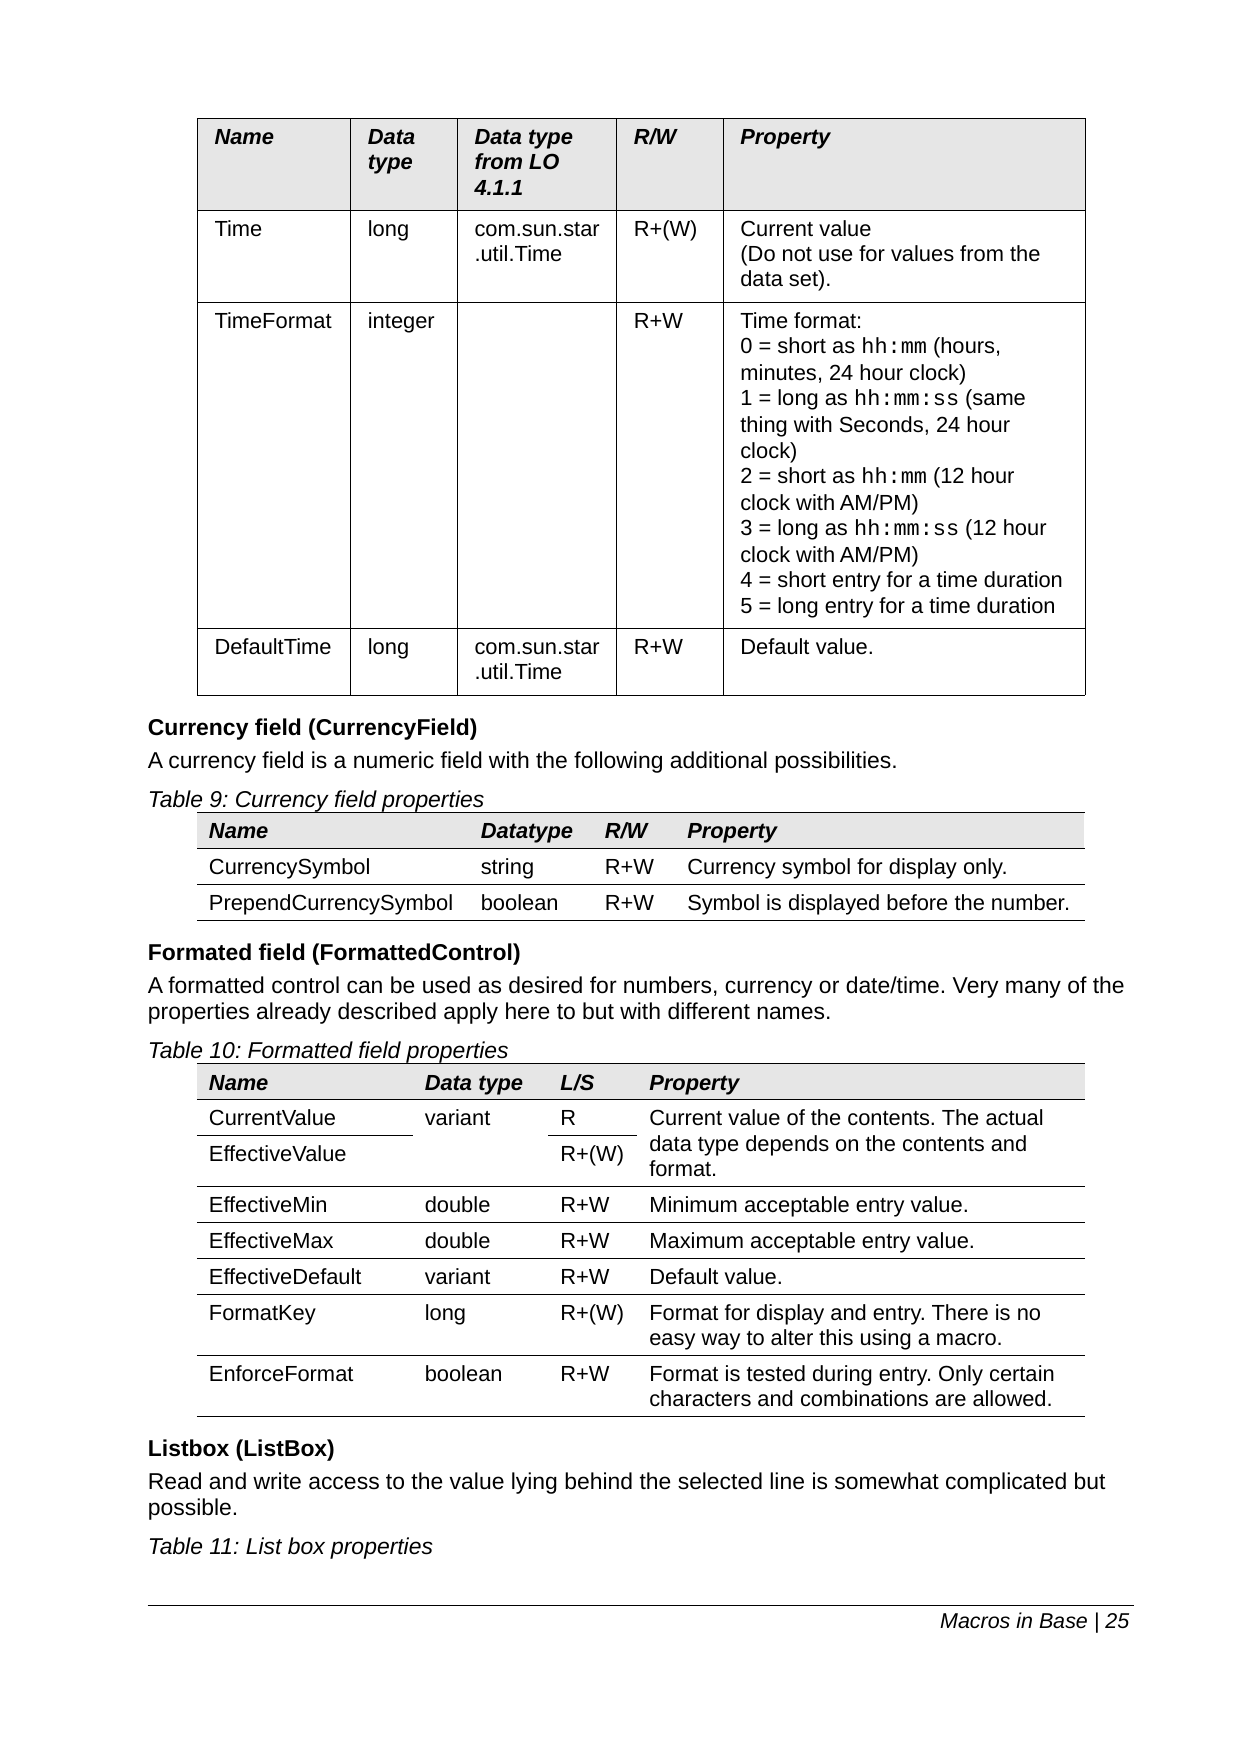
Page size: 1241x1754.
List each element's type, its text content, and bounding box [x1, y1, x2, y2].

text A currency field is a numeric field with the following additional possibilities. [148, 747, 1134, 773]
table_header Name [198, 119, 350, 210]
table_cell boolean [469, 885, 593, 920]
table_cell [458, 303, 616, 628]
table_cell string [469, 849, 593, 884]
table_cell R+W [617, 629, 723, 695]
table_cell R [548, 1100, 637, 1135]
table_cell TimeFormat [198, 303, 350, 628]
table_cell Time format: 0 = short as hh:mm (hours, minutes, 24 hour clock) 1 = long as hh:mm:ss (same thing with Seconds, 24 hour clock) 2 = short as hh:mm (12 hour clock with AM/PM) 3 = long as hh:mm:ss (12 hour clock with AM/PM) 4 = short entry for a time duration 5 = long entry for a time duration [724, 303, 1085, 628]
table_cell variant [413, 1259, 548, 1293]
table_cell Minimum acceptable entry value. [637, 1187, 1085, 1222]
table_cell double [413, 1223, 548, 1257]
table_cell R+W [548, 1223, 637, 1257]
table_cell EffectiveMin [197, 1187, 413, 1222]
table_header Data type from LO 4.1.1 [458, 119, 616, 210]
table_header Data type [413, 1064, 548, 1099]
table_cell R+W [593, 885, 675, 920]
table_cell boolean [413, 1356, 548, 1416]
table_cell R+W [593, 849, 675, 884]
text A formatted control can be used as desired for numbers, currency or date/time. Very many of the properties already described apply here to but with different names. [148, 972, 1134, 1024]
table_cell R+W [617, 303, 723, 628]
table_cell Current value of the contents. The actual data type depends on the contents and format. [637, 1100, 1085, 1186]
table_cell R+W [548, 1356, 637, 1416]
table_cell integer [351, 303, 457, 628]
text Table 9: Currency field properties [148, 786, 1134, 812]
table_cell PrependCurrencySymbol [197, 885, 469, 920]
table_cell CurrentValue [197, 1100, 413, 1135]
table_cell com.sun.star.util.Time [458, 211, 616, 302]
table_cell long [351, 629, 457, 695]
table_cell Format is tested during entry. Only certain characters and combinations are allowed. [637, 1356, 1085, 1416]
table_cell Time [198, 211, 350, 302]
table_cell DefaultTime [198, 629, 350, 695]
table_header Property [637, 1064, 1085, 1099]
text Table 11: List box properties [148, 1533, 1134, 1559]
table_header Property [724, 119, 1085, 210]
table_cell variant [413, 1100, 548, 1186]
table_cell Maximum acceptable entry value. [637, 1223, 1085, 1257]
text Read and write access to the value lying behind the selected line is somewhat complicated but possible. [148, 1468, 1134, 1520]
table_cell CurrencySymbol [197, 849, 469, 884]
subtitle Currency field (CurrencyField) [148, 714, 1134, 741]
table_cell long [351, 211, 457, 302]
table_cell EffectiveMax [197, 1223, 413, 1257]
table_cell Symbol is displayed before the number. [675, 885, 1084, 920]
table_header Name [197, 813, 469, 848]
table_cell FormatKey [197, 1295, 413, 1354]
table_cell R+(W) [548, 1136, 637, 1186]
table_header Name [197, 1064, 413, 1099]
table_cell R+(W) [548, 1295, 637, 1354]
subtitle Listbox (ListBox) [148, 1435, 1134, 1462]
table_cell Default value. [637, 1259, 1085, 1293]
table_header Datatype [469, 813, 593, 848]
table_cell com.sun.star.util.Time [458, 629, 616, 695]
table_header R/W [593, 813, 675, 848]
table_cell Default value. [724, 629, 1085, 695]
table_cell EffectiveValue [197, 1136, 413, 1186]
table_cell Current value (Do not use for values from the data set). [724, 211, 1085, 302]
table_cell R+W [548, 1259, 637, 1293]
table_header R/W [617, 119, 723, 210]
table_header L/S [548, 1064, 637, 1099]
table_header Property [675, 813, 1084, 848]
subtitle Formated field (FormattedControl) [148, 939, 1134, 966]
table_cell R+(W) [617, 211, 723, 302]
text Table 10: Formatted field properties [148, 1037, 1134, 1063]
table_header Data type [351, 119, 457, 210]
table_cell EnforceFormat [197, 1356, 413, 1416]
table_cell long [413, 1295, 548, 1354]
table_cell R+W [548, 1187, 637, 1222]
table_cell double [413, 1187, 548, 1222]
table_cell Format for display and entry. There is no easy way to alter this using a macro. [637, 1295, 1085, 1354]
table_cell Currency symbol for display only. [675, 849, 1084, 884]
table_cell EffectiveDefault [197, 1259, 413, 1293]
